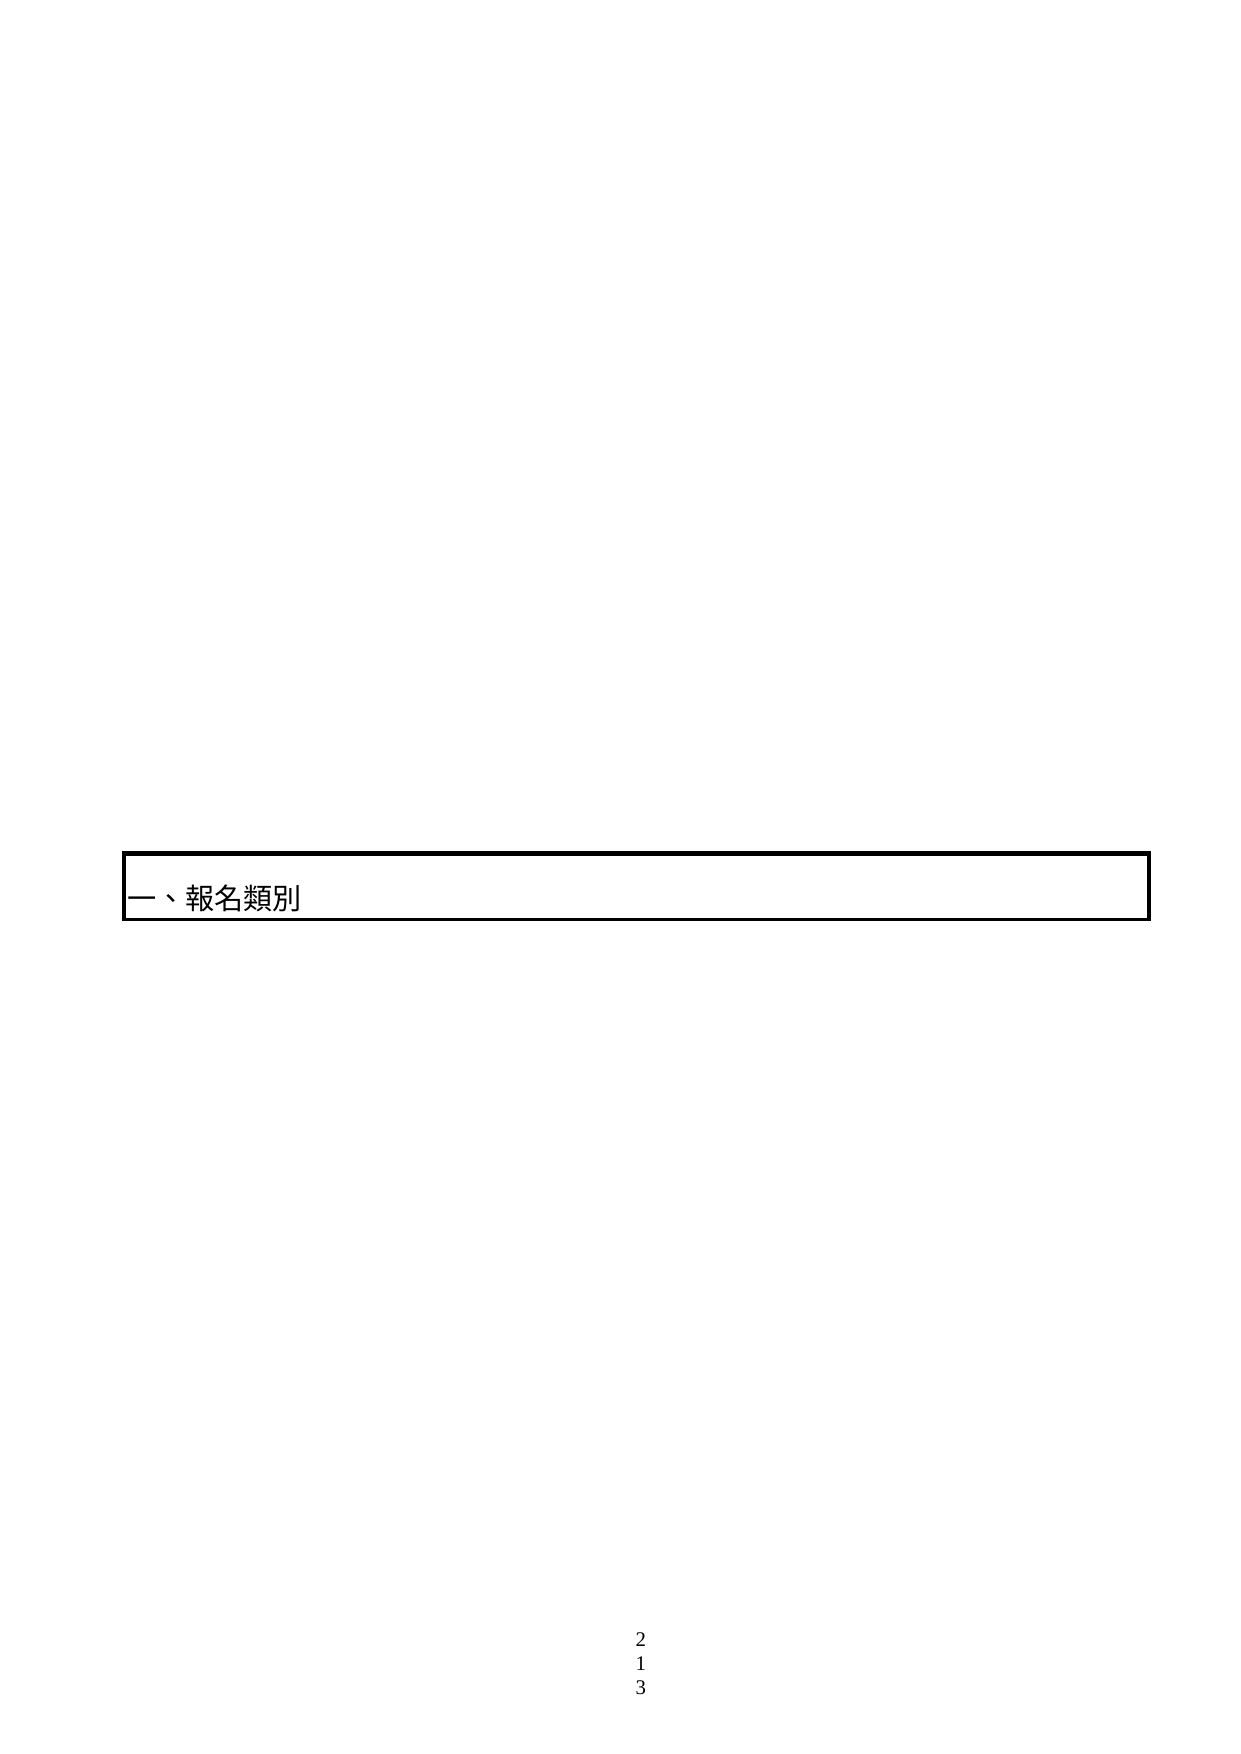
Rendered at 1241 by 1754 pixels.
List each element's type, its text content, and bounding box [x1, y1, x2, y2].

table_header 一、報名類別 [126, 856, 1147, 918]
